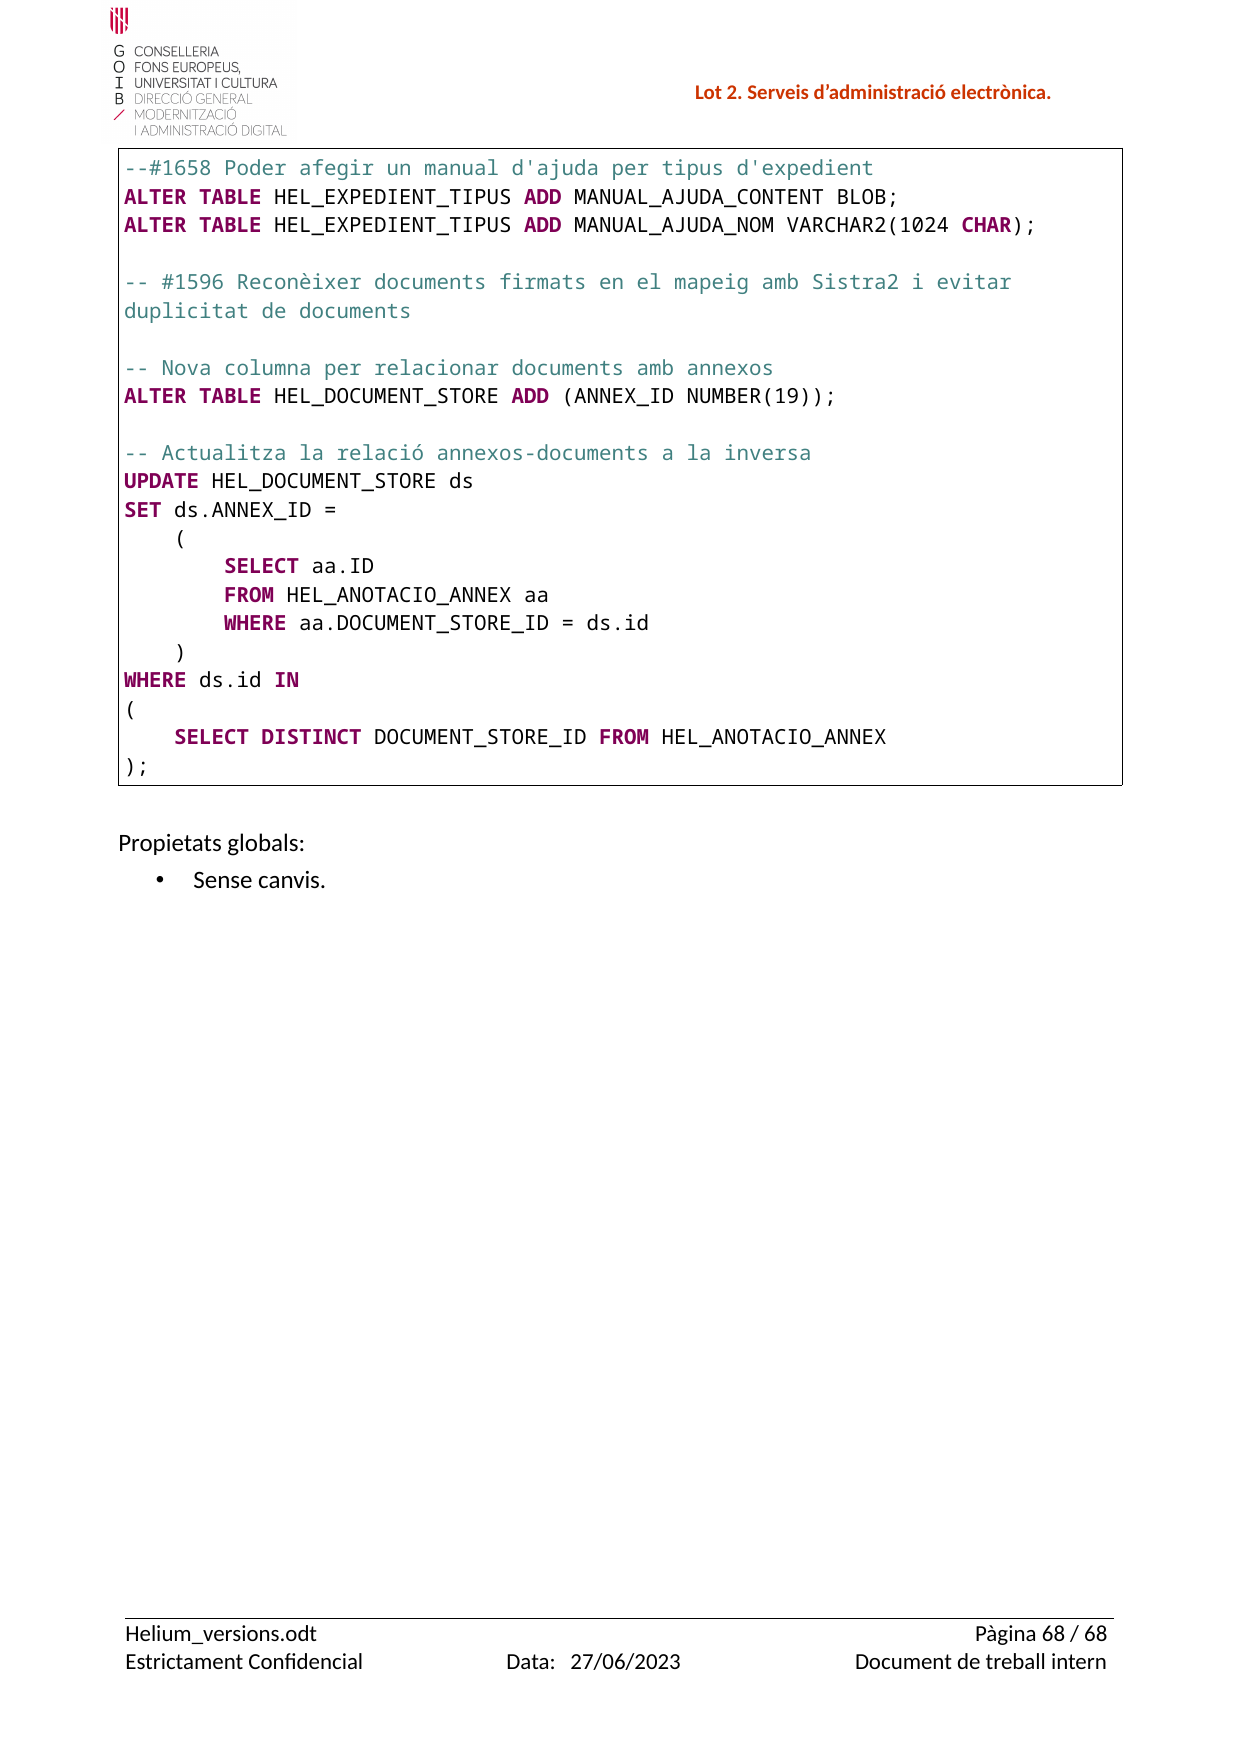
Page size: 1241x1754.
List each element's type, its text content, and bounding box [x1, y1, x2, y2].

picture [100, 0, 297, 144]
text Propietats globals: [118, 827, 1122, 858]
list Sense canvis. [156, 864, 1122, 894]
table_header --#1658 Poder afegir un manual d'ajuda per tipus d'expedient ALTER TABLE HEL_EXPEDIENT_TIPUS ADD MANUAL_AJUDA_CONTENT BLOB; ALTER TABLE HEL_EXPEDIENT_TIPUS ADD MANUAL_AJUDA_NOM VARCHAR2(1024 CHAR); -- #1596 Reconèixer documents firmats en el mapeig amb Sistra2 i evitar duplicitat de documents -- Nova columna per relacionar documents amb annexos ALTER TABLE HEL_DOCUMENT_STORE ADD (ANNEX_ID NUMBER(19)); -- Actualitza la relació annexos-documents a la inversa UPDATE HEL_DOCUMENT_STORE ds SET ds.ANNEX_ID = ( SELECT aa.ID FROM HEL_ANOTACIO_ANNEX aa WHERE aa.DOCUMENT_STORE_ID = ds.id ) WHERE ds.id IN ( SELECT DISTINCT DOCUMENT_STORE_ID FROM HEL_ANOTACIO_ANNEX ); [119, 149, 1122, 785]
